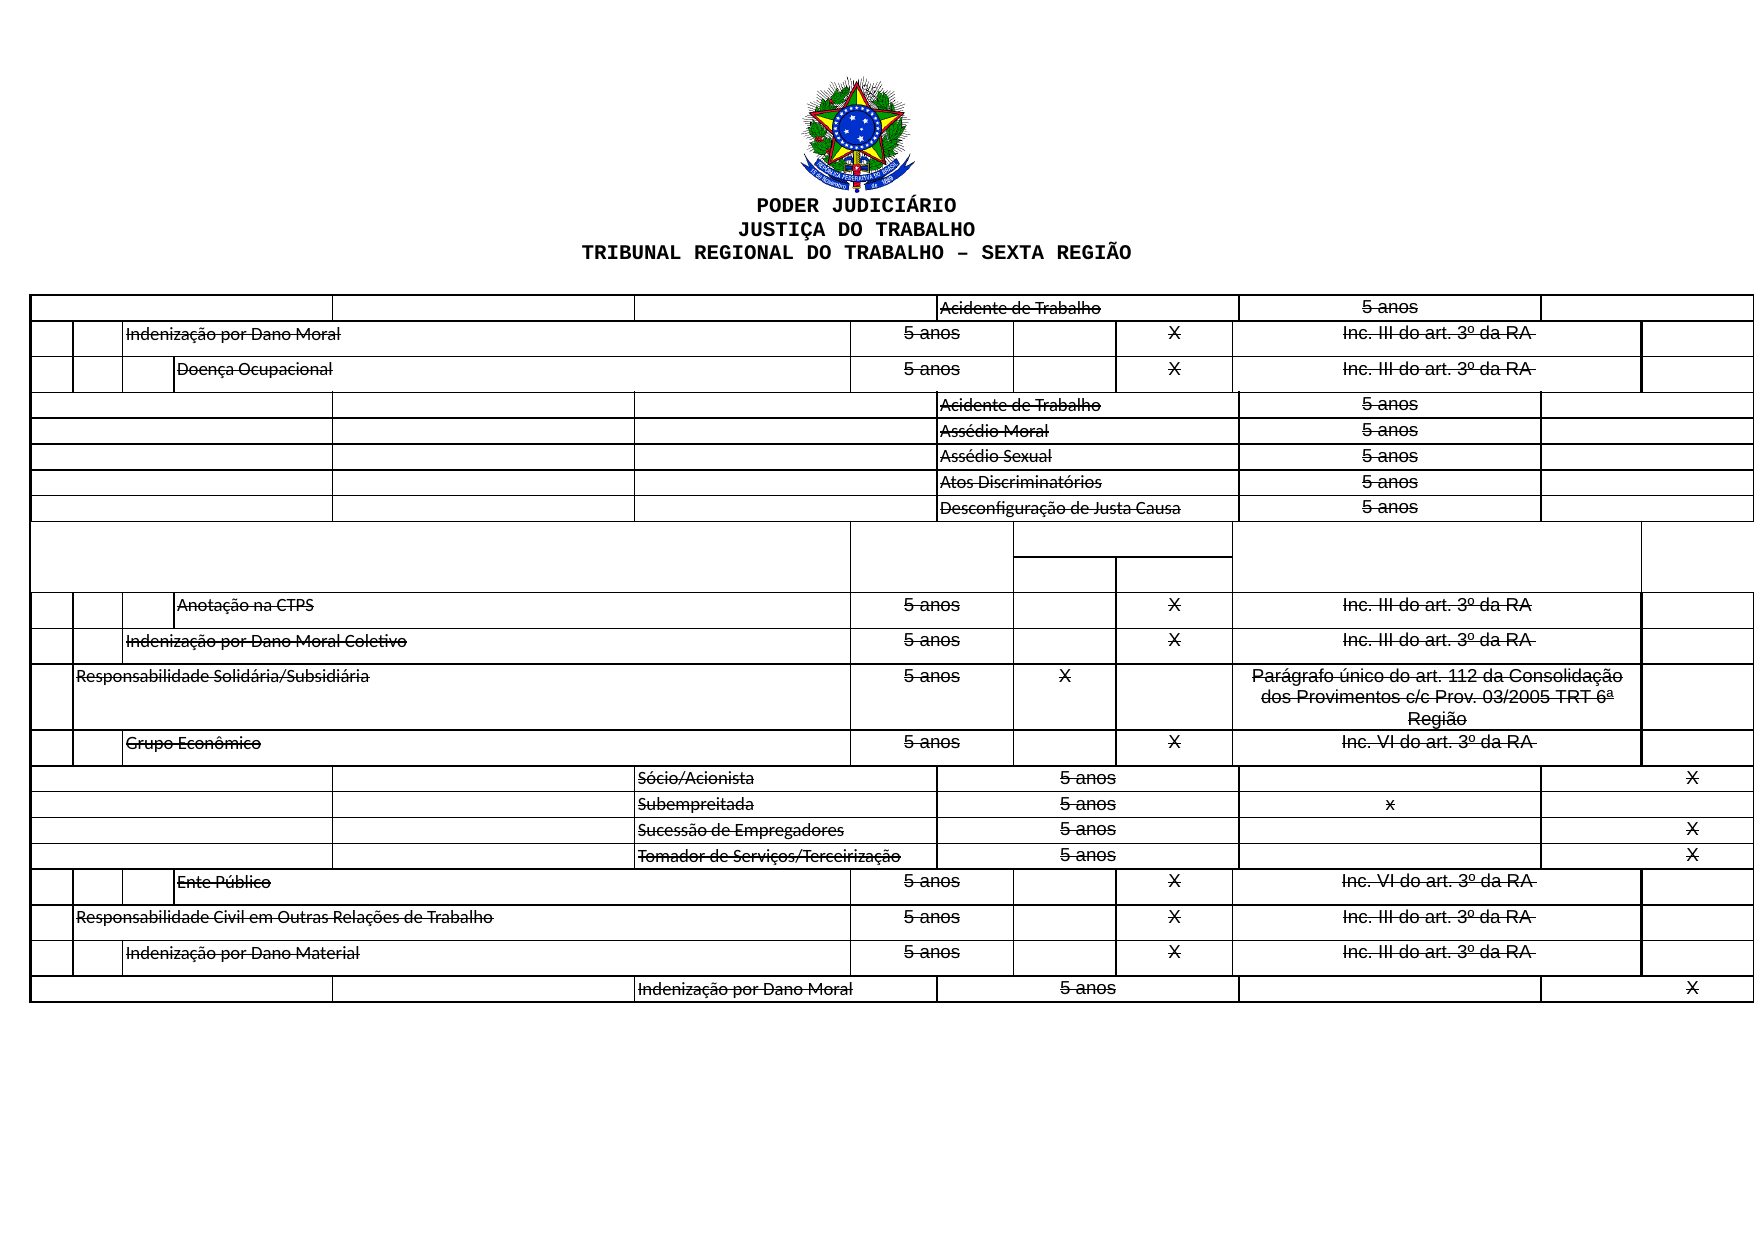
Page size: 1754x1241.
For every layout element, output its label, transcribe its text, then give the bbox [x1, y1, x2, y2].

table_cell [1014, 941, 1115, 975]
table_cell 5 anos [1240, 393, 1540, 417]
table_cell [32, 496, 332, 521]
table_cell 5 anos [851, 593, 1013, 627]
table_cell [635, 296, 936, 320]
table_cell Atos Discriminatórios [938, 471, 1238, 495]
table_cell [1014, 629, 1115, 663]
table_cell [333, 818, 634, 842]
table_cell [333, 496, 634, 521]
table_cell [74, 870, 122, 904]
table_cell X [1117, 731, 1232, 765]
table_cell [635, 419, 936, 443]
table_cell [1014, 731, 1115, 765]
table_cell [1014, 357, 1115, 391]
table_cell Tomador de Serviços/Terceirização [635, 844, 936, 868]
table_cell [1542, 393, 1753, 417]
table_cell Grupo Econômico [123, 731, 850, 765]
table_cell [1014, 322, 1115, 356]
table_cell [1014, 906, 1115, 939]
table_cell [73, 556, 122, 592]
table_cell [1542, 445, 1753, 469]
table_cell [333, 445, 634, 469]
table_cell [1542, 792, 1753, 817]
table_cell Prazo de Guarda no Arquivo Intermediário [851, 522, 1013, 592]
table_cell [32, 818, 332, 842]
table_cell Inc. III do art. 3º da RA [1233, 941, 1640, 975]
table_cell 5 anos [851, 906, 1013, 939]
table_cell [1014, 870, 1115, 904]
table_cell [1542, 296, 1753, 320]
table_cell [635, 445, 936, 469]
table_cell JUSTIFICATIVA [1233, 522, 1641, 556]
table_cell [32, 665, 72, 729]
table_cell [32, 870, 72, 904]
table_cell [123, 556, 174, 592]
table_cell [1643, 906, 1753, 939]
table_cell [32, 767, 332, 791]
table_cell 5 anos [851, 357, 1013, 391]
table_cell [32, 977, 332, 1001]
table_cell [1542, 471, 1753, 495]
table_cell [333, 977, 634, 1001]
table_cell 5 anos [1240, 445, 1540, 469]
table_cell 5 anos [851, 941, 1013, 975]
table_cell Acidente de Trabalho [938, 296, 1238, 320]
table_cell [1117, 665, 1232, 729]
table_cell [1642, 556, 1754, 592]
table_cell Responsabilidade Solidária/Subsidiária [74, 665, 850, 729]
table_cell [333, 393, 634, 417]
table_cell [1643, 731, 1753, 765]
table_cell X [1542, 844, 1753, 868]
table_cell 5 anos [851, 665, 1013, 729]
table_cell [635, 496, 936, 521]
table_cell Assédio Moral [938, 419, 1238, 443]
table_cell 5 anos [938, 818, 1238, 842]
table_cell Inc. III do art. 3º da RA [1233, 322, 1640, 356]
table_cell 5 anos [938, 977, 1238, 1001]
table_cell [1233, 556, 1641, 592]
table_cell [635, 393, 936, 417]
table_cell [1240, 844, 1540, 868]
table_cell Ente Público [175, 870, 850, 904]
table_cell Destinação Final [1014, 522, 1232, 556]
table_cell [32, 393, 332, 417]
table_cell [123, 357, 173, 391]
table_cell [218, 556, 850, 592]
table_cell [333, 844, 634, 868]
table_cell 5 anos [851, 629, 1013, 663]
table_cell Assédio Sexual [938, 445, 1238, 469]
table_cell X [1542, 818, 1753, 842]
table_cell [74, 593, 122, 627]
table_cell Inc. VI do art. 3º da RA [1233, 870, 1640, 904]
table_cell 5 anos [851, 870, 1013, 904]
picture [794, 73, 918, 195]
table_cell [1643, 629, 1753, 663]
table_cell [32, 322, 72, 356]
table_cell x [1240, 792, 1540, 817]
table_cell [32, 445, 332, 469]
table_cell X [1117, 357, 1232, 391]
table_cell [32, 792, 332, 817]
table_cell Responsabilidade Civil em Outras Relações de Trabalho [74, 906, 850, 939]
table_cell Inc. III do art. 3º da RA [1233, 593, 1640, 627]
table_cell [74, 357, 122, 391]
table_cell [74, 322, 122, 356]
table_cell [635, 471, 936, 495]
table_cell [1643, 870, 1753, 904]
table_cell [1643, 941, 1753, 975]
table_cell [32, 941, 72, 975]
table_cell [333, 767, 634, 791]
table_cell [74, 731, 122, 765]
table_cell [32, 593, 72, 627]
table_cell [1643, 593, 1753, 627]
table_cell X [1117, 629, 1232, 663]
table_cell 5 anos [1240, 296, 1540, 320]
table_cell X [1542, 767, 1753, 791]
table_cell [1643, 322, 1753, 356]
table_cell Inc. III do art. 3º da RA [1233, 906, 1640, 939]
table_cell X [1117, 593, 1232, 627]
table_cell Acidente de Trabalho [938, 393, 1238, 417]
table_cell 5 anos [938, 792, 1238, 817]
table_cell [1240, 977, 1540, 1001]
table_cell [32, 629, 72, 663]
table_cell Inc. VI do art. 3º da RA [1233, 731, 1640, 765]
table_cell Desconfiguração de Justa Causa [938, 496, 1238, 521]
table_cell [74, 629, 122, 663]
table_cell [333, 419, 634, 443]
table_cell PRESERVA [1117, 558, 1232, 592]
table_cell [123, 593, 173, 627]
table_cell [32, 357, 72, 391]
table_cell [31, 556, 73, 592]
table_cell Sucessão de Empregadores [635, 818, 936, 842]
table_cell [32, 844, 332, 868]
table_cell [1014, 593, 1115, 627]
table_cell [32, 419, 332, 443]
table_cell [174, 556, 218, 592]
table_cell Indenização por Dano Moral Coletivo [123, 629, 850, 663]
table_cell X [1117, 870, 1232, 904]
table_cell [1642, 522, 1754, 556]
table_cell [1240, 767, 1540, 791]
table_cell 5 anos [938, 767, 1238, 791]
table_cell [74, 941, 122, 975]
table_cell [32, 906, 72, 939]
table_cell 5 anos [1240, 471, 1540, 495]
table_cell Indenização por Dano Moral [123, 322, 850, 356]
table_cell [333, 296, 634, 320]
table_cell [1542, 496, 1753, 521]
table_cell [1240, 818, 1540, 842]
table_cell [32, 296, 332, 320]
table_cell Indenização por Dano Moral [635, 977, 936, 1001]
table_cell 5 anos [938, 844, 1238, 868]
table_cell [1643, 665, 1753, 729]
table_cell Subempreitada [635, 792, 936, 817]
table_cell [1542, 419, 1753, 443]
table_cell X [1117, 941, 1232, 975]
table_cell Doença Ocupacional [175, 357, 850, 391]
table_cell Sócio/Acionista [635, 767, 936, 791]
table_cell Inc. III do art. 3º da RA [1233, 357, 1640, 391]
table_cell [333, 792, 634, 817]
table_cell [1643, 357, 1753, 391]
table_cell [333, 471, 634, 495]
table_cell Indenização por Dano Material [123, 941, 850, 975]
table_cell X [1542, 977, 1753, 1001]
table_cell 5 anos [1240, 419, 1540, 443]
table_cell Anotação na CTPS [175, 593, 850, 627]
table_cell [32, 471, 332, 495]
table_cell 5 anos [1240, 496, 1540, 521]
table_cell [123, 870, 173, 904]
table_cell Inc. III do art. 3º da RA [1233, 629, 1640, 663]
table_cell [32, 731, 72, 765]
table_cell X [1117, 322, 1232, 356]
table_cell DIREITO DO TRABALHO [31, 522, 850, 556]
table_cell 5 anos [851, 322, 1013, 356]
table_cell ELIMINA [1014, 558, 1115, 592]
table_cell X [1117, 906, 1232, 939]
table_cell Parágrafo único do art. 112 da Consolidação dos Provimentos c/c Prov. 03/2005 TRT 6ª Região [1233, 665, 1640, 729]
table_cell 5 anos [851, 731, 1013, 765]
table_cell X [1014, 665, 1115, 729]
